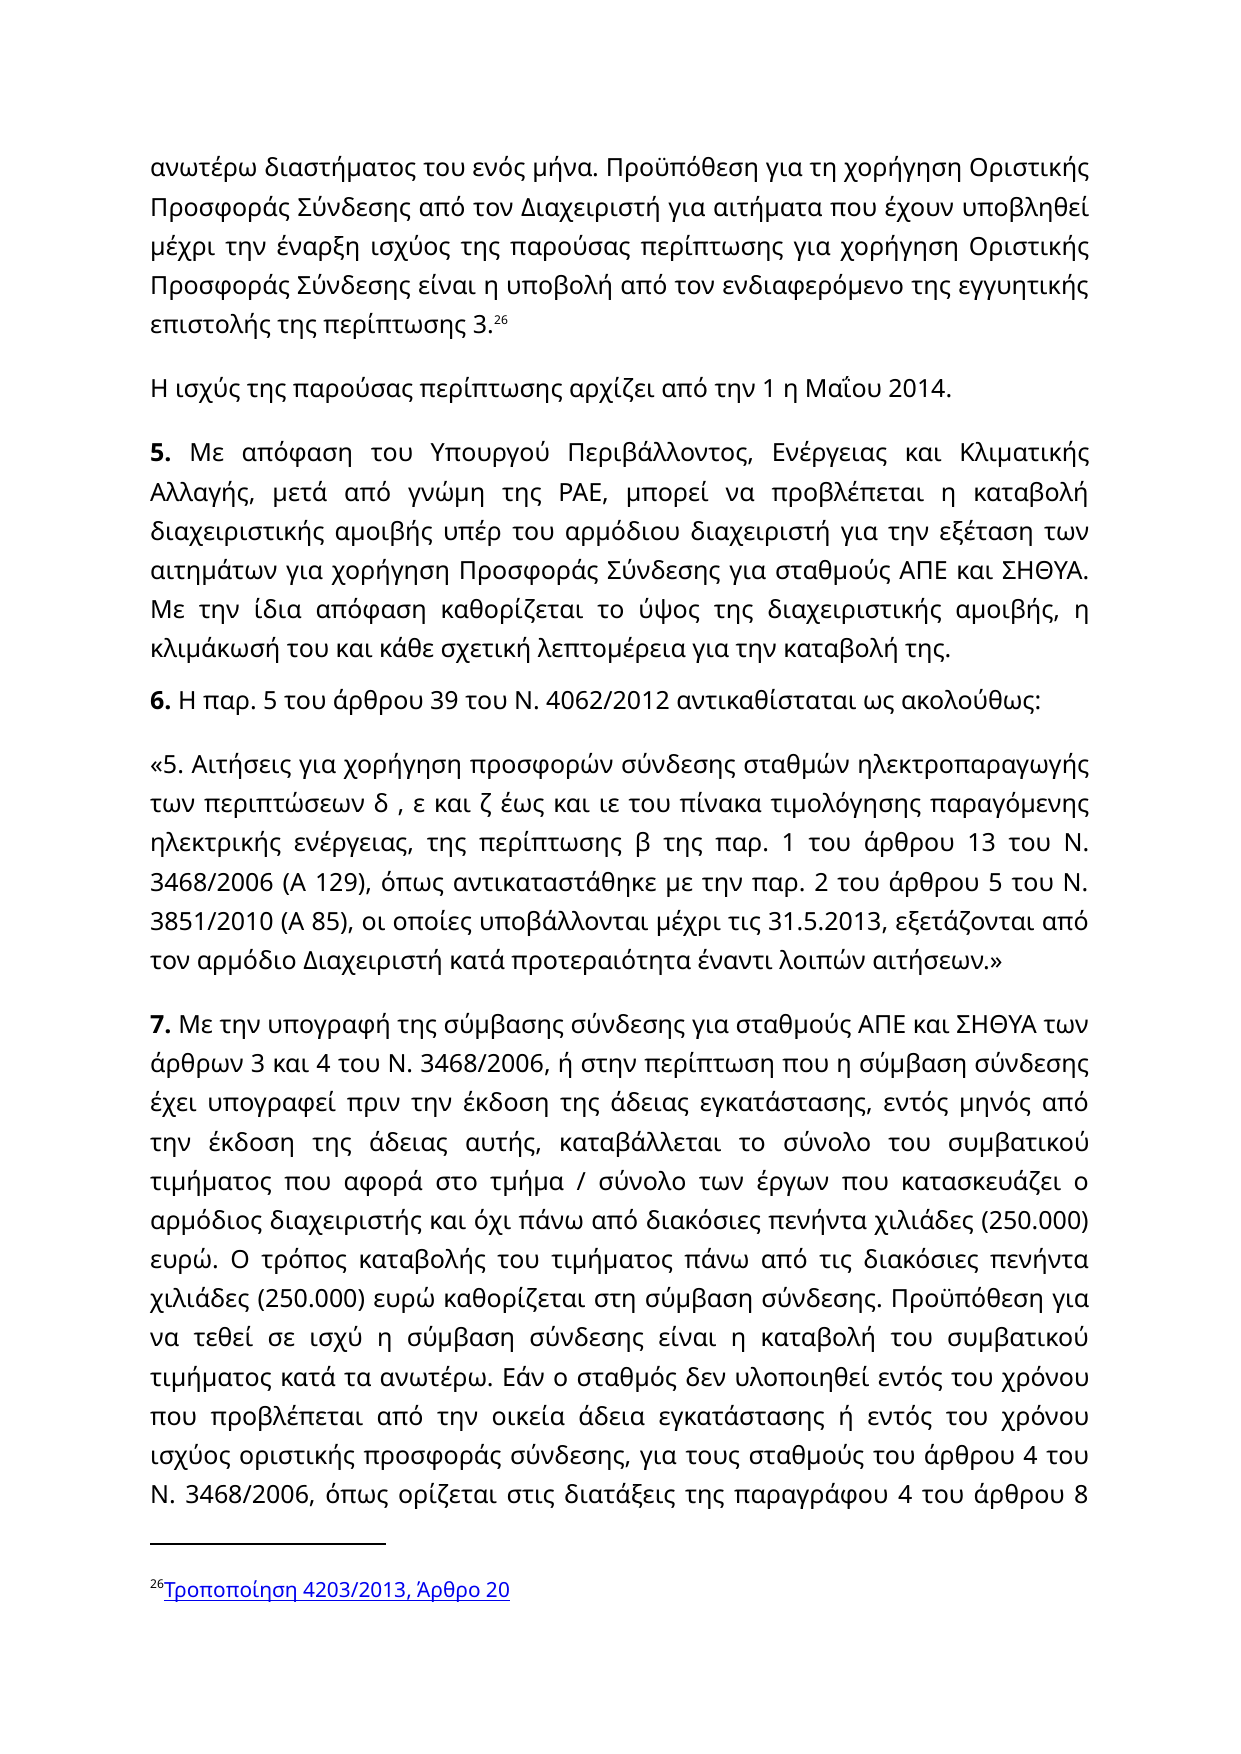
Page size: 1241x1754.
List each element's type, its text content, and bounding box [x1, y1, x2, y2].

text ανωτέρω διαστήματος του ενός μήνα. Προϋπόθεση για τη χορήγηση Οριστικής Προσφοράς Σύνδεσης από τον Διαχειριστή για αιτήματα που έχουν υποβληθεί μέχρι την έναρξη ισχύος της παρούσας περίπτωσης για χορήγηση Οριστικής Προσφοράς Σύνδεσης είναι η υποβολή από τον ενδιαφερόμενο της εγγυητικής επιστολής της περίπτωσης 3. [150, 150, 1090, 341]
text 7. Με την υπογραφή της σύμβασης σύνδεσης για σταθμούς ΑΠΕ και ΣΗΘΥΑ των άρθρων 3 και 4 του Ν. 3468/2006, ή στην περίπτωση που η σύμβαση σύνδεσης έχει υπογραφεί πριν την έκδοση της άδειας εγκατάστασης, εντός μηνός από την έκδοση της άδειας αυτής, καταβάλλεται το σύνολο του συμβατικού τιμήματος που αφορά στο τμήμα / σύνολο των έργων που κατασκευάζει ο αρμόδιος διαχειριστής και όχι πάνω από διακόσιες πενήντα χιλιάδες (250.000) ευρώ. Ο τρόπος καταβολής του τιμήματος πάνω από τις διακόσιες πενήντα χιλιάδες (250.000) ευρώ καθορίζεται στη σύμβαση σύνδεσης. Προϋπόθεση για να τεθεί σε ισχύ η σύμβαση σύνδεσης είναι η καταβολή του συμβατικού τιμήματος κατά τα ανωτέρω. Εάν ο σταθμός δεν υλοποιηθεί εντός του χρόνου που προβλέπεται από την οικεία άδεια εγκατάστασης ή εντός του χρόνου ισχύος οριστικής προσφοράς σύνδεσης, για τους σταθμούς του άρθρου 4 του Ν. 3468/2006, όπως ορίζεται στις διατάξεις της παραγράφου 4 του άρθρου 8 [150, 1007, 1090, 1511]
text 6. Η παρ. 5 του άρθρου 39 του Ν. 4062/2012 αντικαθίσταται ως ακολούθως: [150, 682, 1090, 717]
text Τροποποίηση 4203/2013, Άρθρο 20 [150, 1576, 1090, 1604]
text «5. Αιτήσεις για χορήγηση προσφορών σύνδεσης σταθμών ηλεκτροπαραγωγής των περιπτώσεων δ , ε και ζ έως και ιε του πίνακα τιμολόγησης παραγόμενης ηλεκτρικής ενέργειας, της περίπτωσης β της παρ. 1 του άρθρου 13 του Ν. 3468/2006 (Α 129), όπως αντικαταστάθηκε με την παρ. 2 του άρθρου 5 του Ν. 3851/2010 (Α 85), οι οποίες υποβάλλονται μέχρι τις 31.5.2013, εξετάζονται από τον αρμόδιο Διαχειριστή κατά προτεραιότητα έναντι λοιπών αιτήσεων.» [150, 747, 1090, 977]
text Η ισχύς της παρούσας περίπτωσης αρχίζει από την 1 η Μαΐου 2014. [150, 371, 1090, 405]
text 5. Με απόφαση του Υπουργού Περιβάλλοντος, Ενέργειας και Κλιματικής Αλλαγής, μετά από γνώμη της ΡΑΕ, μπορεί να προβλέπεται η καταβολή διαχειριστικής αμοιβής υπέρ του αρμόδιου διαχειριστή για την εξέταση των αιτημάτων για χορήγηση Προσφοράς Σύνδεσης για σταθμούς ΑΠΕ και ΣΗΘΥΑ. Με την ίδια απόφαση καθορί­ζεται το ύψος της διαχειριστικής αμοιβής, η κλιμάκωσή του και κάθε σχετική λεπτομέρεια για την καταβολή της. [150, 435, 1090, 665]
